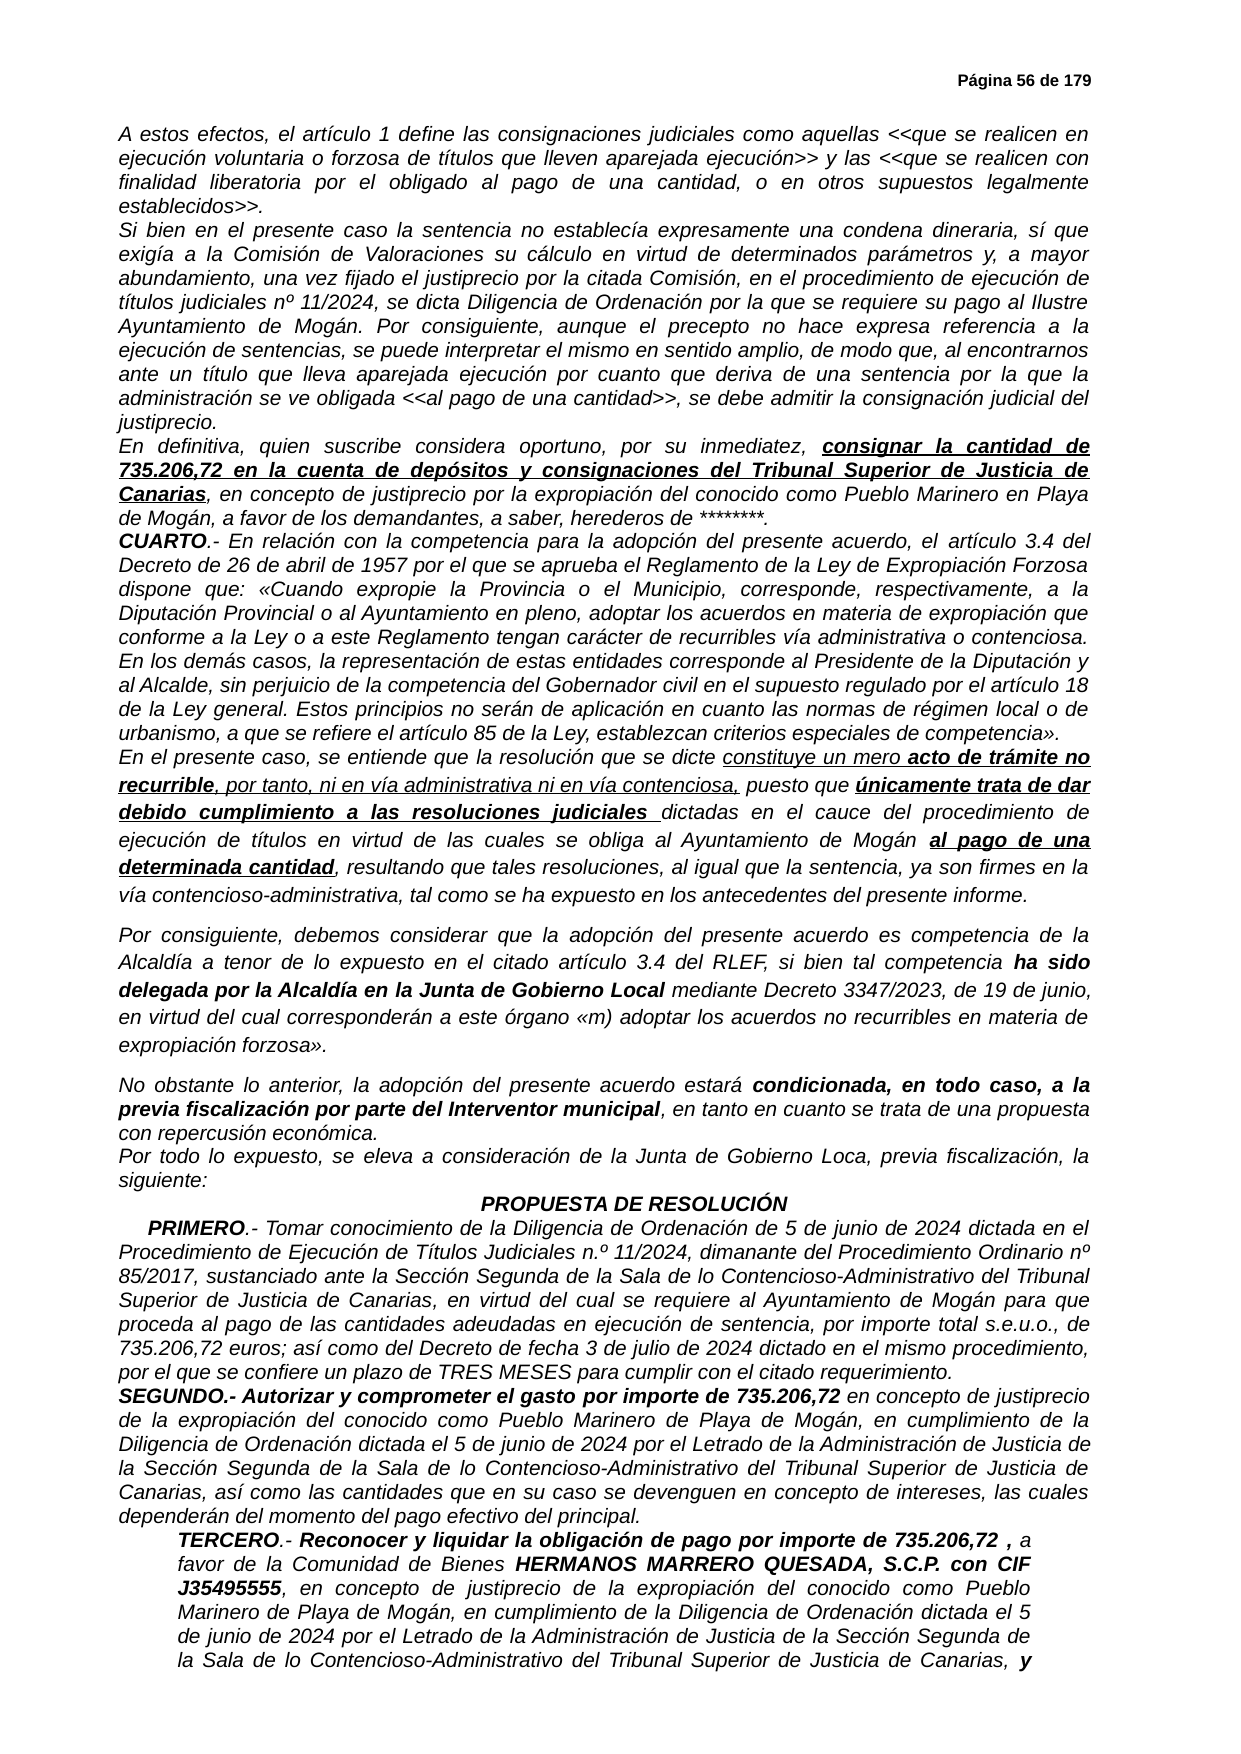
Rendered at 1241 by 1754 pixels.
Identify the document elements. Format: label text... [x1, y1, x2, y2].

text Si bien en el presente caso la sentencia no establecía expresamente una condena dineraria, sí que exigía a la Comisión de Valoraciones su cálculo en virtud de determinados parámetros y, a mayor abundamiento, una vez fijado el justiprecio por la citada Comisión, en el procedimiento de ejecución de títulos judiciales nº 11/2024, se dicta Diligencia de Ordenación por la que se requiere su pago al Ilustre Ayuntamiento de Mogán. Por consiguiente, aunque el precepto no hace expresa referencia a la ejecución de sentencias, se puede interpretar el mismo en sentido amplio, de modo que, al encontrarnos ante un título que lleva aparejada ejecución por cuanto que deriva de una sentencia por la que la administración se ve obligada <<al pago de una cantidad>>, se debe admitir la consignación judicial del justiprecio. [118, 218, 1092, 433]
text Por consiguiente, debemos considerar que la adopción del presente acuerdo es competencia de la Alcaldía a tenor de lo expuesto en el citado artículo 3.4 del RLEF, si bien tal competencia ha sido delegada por la Alcaldía en la Junta de Gobierno Local mediante Decreto 3347/2023, de 19 de junio, en virtud del cual corresponderán a este órgano «m) adoptar los acuerdos no recurribles en materia de expropiación forzosa». [118, 922, 1092, 1056]
text A estos efectos, el artículo 1 define las consignaciones judiciales como aquellas <<que se realicen en ejecución voluntaria o forzosa de títulos que lleven aparejada ejecución>> y las <<que se realicen con finalidad liberatoria por el obligado al pago de una cantidad, o en otros supuestos legalmente establecidos>>. [118, 122, 1092, 218]
text TERCERO.- Reconocer y liquidar la obligación de pago por importe de 735.206,72 , a favor de la Comunidad de Bienes HERMANOS MARRERO QUESADA, S.C.P. con CIF J35495555, en concepto de justiprecio de la expropiación del conocido como Pueblo Marinero de Playa de Mogán, en cumplimiento de la Diligencia de Ordenación dictada el 5 de junio de 2024 por el Letrado de la Administración de Justicia de la Sección Segunda de la Sala de lo Contencioso-Administrativo del Tribunal Superior de Justicia de Canarias, y [177, 1528, 1033, 1671]
text No obstante lo anterior, la adopción del presente acuerdo estará condicionada, en todo caso, a la previa fiscalización por parte del Interventor municipal, en tanto en cuanto se trata de una propuesta con repercusión económica. [118, 1072, 1092, 1144]
text CUARTO.- En relación con la competencia para la adopción del presente acuerdo, el artículo 3.4 del Decreto de 26 de abril de 1957 por el que se aprueba el Reglamento de la Ley de Expropiación Forzosa dispone que: «Cuando expropie la Provincia o el Municipio, corresponde, respectivamente, a la Diputación Provincial o al Ayuntamiento en pleno, adoptar los acuerdos en materia de expropiación que conforme a la Ley o a este Reglamento tengan carácter de recurribles vía administrativa o contenciosa. En los demás casos, la representación de estas entidades corresponde al Presidente de la Diputación y al Alcalde, sin perjuicio de la competencia del Gobernador civil en el supuesto regulado por el artículo 18 de la Ley general. Estos principios no serán de aplicación en cuanto las normas de régimen local o de urbanismo, a que se refiere el artículo 85 de la Ley, establezcan criterios especiales de competencia». [118, 529, 1092, 745]
text PROPUESTA DE RESOLUCIÓN [118, 1192, 1092, 1216]
text SEGUNDO.- Autorizar y comprometer el gasto por importe de 735.206,72 en concepto de justiprecio de la expropiación del conocido como Pueblo Marinero de Playa de Mogán, en cumplimiento de la Diligencia de Ordenación dictada el 5 de junio de 2024 por el Letrado de la Administración de Justicia de la Sección Segunda de la Sala de lo Contencioso-Administrativo del Tribunal Superior de Justicia de Canarias, así como las cantidades que en su caso se devenguen en concepto de intereses, las cuales dependerán del momento del pago efectivo del principal. [118, 1384, 1092, 1528]
text PRIMERO.- Tomar conocimiento de la Diligencia de Ordenación de 5 de junio de 2024 dictada en el Procedimiento de Ejecución de Títulos Judiciales n.º 11/2024, dimanante del Procedimiento Ordinario nº 85/2017, sustanciado ante la Sección Segunda de la Sala de lo Contencioso-Administrativo del Tribunal Superior de Justicia de Canarias, en virtud del cual se requiere al Ayuntamiento de Mogán para que proceda al pago de las cantidades adeudadas en ejecución de sentencia, por importe total s.e.u.o., de 735.206,72 euros; así como del Decreto de fecha 3 de julio de 2024 dictado en el mismo procedimiento, por el que se confiere un plazo de TRES MESES para cumplir con el citado requerimiento. [118, 1216, 1092, 1384]
text En el presente caso, se entiende que la resolución que se dicte constituye un mero acto de trámite no recurrible, por tanto, ni en vía administrativa ni en vía contenciosa, puesto que únicamente trata de dar debido cumplimiento a las resoluciones judiciales dictadas en el cauce del procedimiento de ejecución de títulos en virtud de las cuales se obliga al Ayuntamiento de Mogán al pago de una determinada cantidad, resultando que tales resoluciones, al igual que la sentencia, ya son firmes en la vía contencioso-administrativa, tal como se ha expuesto en los antecedentes del presente informe. [118, 745, 1092, 906]
text Por todo lo expuesto, se eleva a consideración de la Junta de Gobierno Loca, previa fiscalización, la siguiente: [118, 1144, 1092, 1192]
text En definitiva, quien suscribe considera oportuno, por su inmediatez, consignar la cantidad de 735.206,72 en la cuenta de depósitos y consignaciones del Tribunal Superior de Justicia de Canarias, en concepto de justiprecio por la expropiación del conocido como Pueblo Marinero en Playa de Mogán, a favor de los demandantes, a saber, herederos de ********. [118, 433, 1092, 529]
